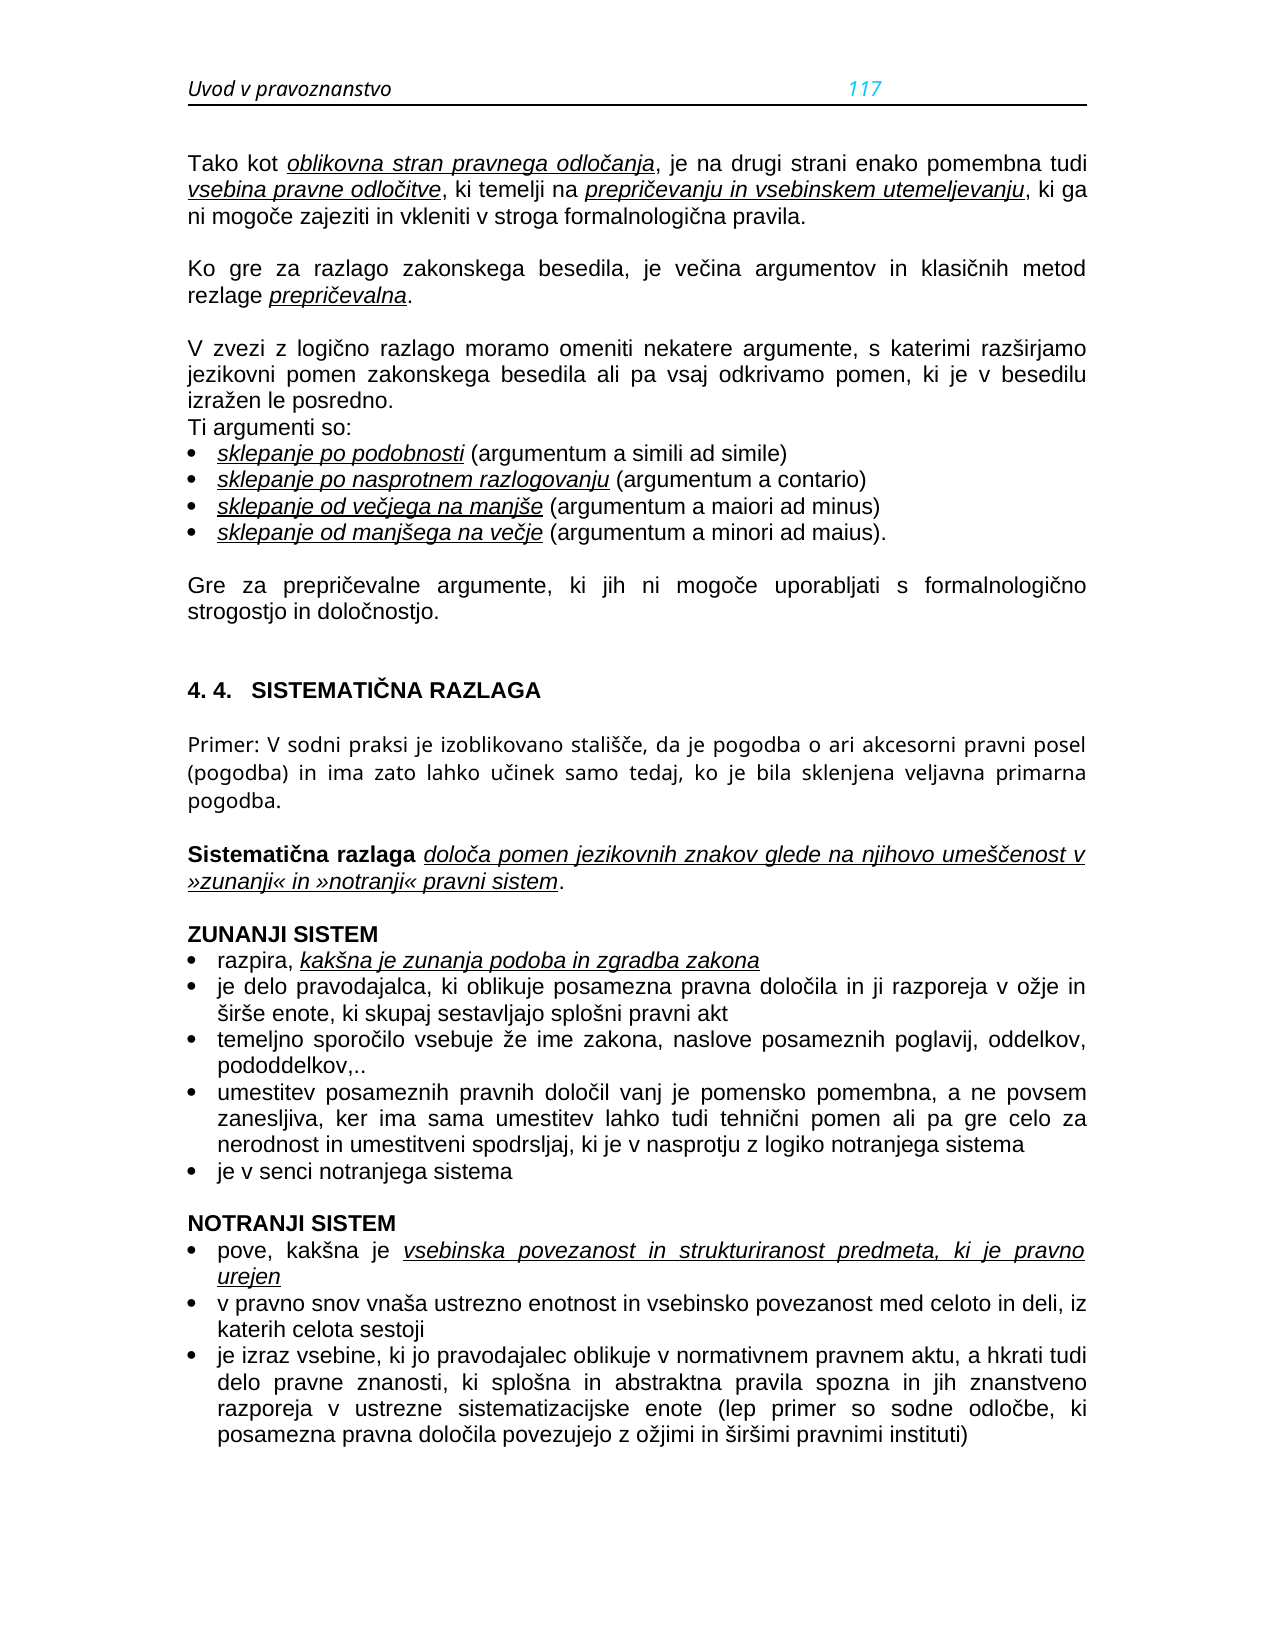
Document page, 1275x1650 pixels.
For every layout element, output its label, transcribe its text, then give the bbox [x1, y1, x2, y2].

text V zvezi z logično razlago moramo omeniti nekatere argumente, s katerimi razširjamo jezikovni pomen zakonskega besedila ali pa vsaj odkrivamo pomen, ki je v besedilu izražen le posredno. [187, 334, 1087, 413]
list je delo pravodajalca, ki oblikuje posamezna pravna določila in ji razporeja v ožje in širše enote, ki skupaj sestavljajo splošni pravni akt [187, 973, 1087, 1026]
list razpira, kakšna je zunanja podoba in zgradba zakona [187, 947, 1087, 973]
text Gre za prepričevalne argumente, ki jih ni mogoče uporabljati s formalnologično strogostjo in določnostjo. [187, 572, 1087, 624]
list sklepanje od manjšega na večje (argumentum a minori ad maius). [187, 519, 1087, 545]
text Ti argumenti so: [187, 413, 1087, 440]
text NOTRANJI SISTEM [187, 1210, 1087, 1237]
text Ko gre za razlago zakonskega besedila, je večina argumentov in klasičnih metod rezlage prepričevalna. [187, 255, 1087, 308]
text Tako kot oblikovna stran pravnega odločanja, je na drugi strani enako pomembna tudi vsebina pravne odločitve, ki temelji na prepričevanju in vsebinskem utemeljevanju, ki ga ni mogoče zajeziti in vkleniti v stroga formalnologična pravila. [187, 150, 1087, 229]
text ZUNANJI SISTEM [187, 921, 1087, 947]
text Primer: V sodni praksi je izoblikovano stališče, da je pogodba o ari akcesorni pravni posel (pogodba) in ima zato lahko učinek samo tedaj, ko je bila sklenjena veljavna primarna pogodba. [187, 730, 1087, 815]
list v pravno snov vnaša ustrezno enotnost in vsebinsko povezanost med celoto in deli, iz katerih celota sestoji [187, 1289, 1087, 1342]
list sklepanje po podobnosti (argumentum a simili ad simile) [187, 440, 1087, 466]
text Sistematična razlaga določa pomen jezikovnih znakov glede na njihovo umeščenost v »zunanji« in »notranji« pravni sistem. [187, 841, 1087, 894]
list pove, kakšna je vsebinska povezanost in strukturiranost predmeta, ki je pravno urejen [187, 1237, 1087, 1289]
list umestitev posameznih pravnih določil vanj je pomensko pomembna, a ne povsem zanesljiva, ker ima sama umestitev lahko tudi tehnični pomen ali pa gre celo za nerodnost in umestitveni spodrsljaj, ki je v nasprotju z logiko notranjega sistema [187, 1079, 1087, 1158]
list je izraz vsebine, ki jo pravodajalec oblikuje v normativnem pravnem aktu, a hkrati tudi delo pravne znanosti, ki splošna in abstraktna pravila spozna in jih znanstveno razporeja v ustrezne sistematizacijske enote (lep primer so sodne odločbe, ki posamezna pravna določila povezujejo z ožjimi in širšimi pravnimi instituti) [187, 1342, 1087, 1448]
list temeljno sporočilo vsebuje že ime zakona, naslove posameznih poglavij, oddelkov, pododdelkov,.. [187, 1026, 1087, 1079]
text 4. 4. SISTEMATIČNA RAZLAGA [187, 677, 1087, 703]
list je v senci notranjega sistema [187, 1158, 1087, 1184]
list sklepanje po nasprotnem razlogovanju (argumentum a contario) [187, 466, 1087, 493]
list sklepanje od večjega na manjše (argumentum a maiori ad minus) [187, 493, 1087, 519]
